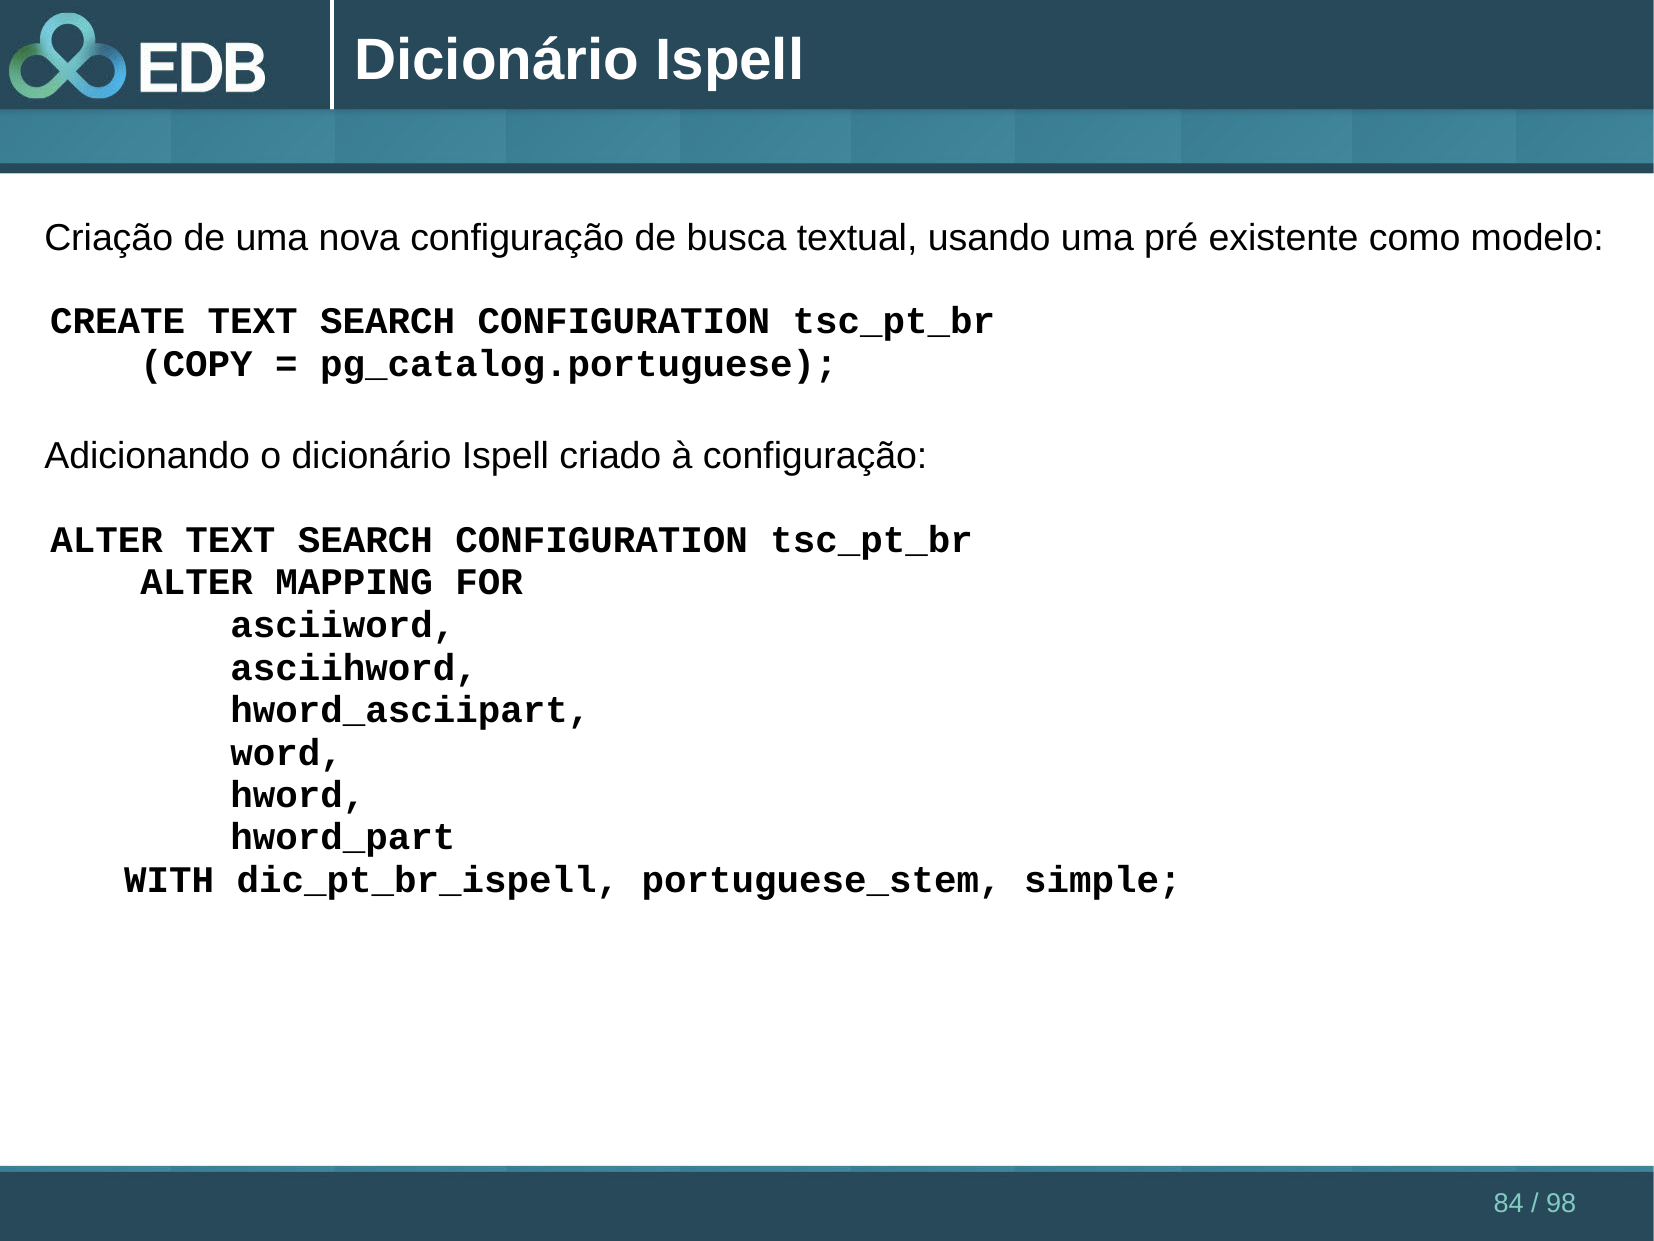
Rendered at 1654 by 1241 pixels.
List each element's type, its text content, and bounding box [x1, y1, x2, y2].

text_box ALTER TEXT SEARCH CONFIGURATION tsc_pt_br ALTER MAPPING FOR asciiword, asciihword, hword_asciipart, word, hword, hword_part WITH dic_pt_br_ispell, portuguese_stem, simple; [35, 513, 1270, 916]
title Dicionário Ispell [354, 0, 1625, 125]
text_box Adicionando o dicionário Ispell criado à configuração: [29, 427, 975, 485]
picture [0, 0, 1654, 1241]
text_box Criação de uma nova configuração de busca textual, usando uma pré existente como modelo: [29, 208, 1623, 266]
text_box CREATE TEXT SEARCH CONFIGURATION tsc_pt_br (COPY = pg_catalog.portuguese); [35, 295, 1123, 396]
